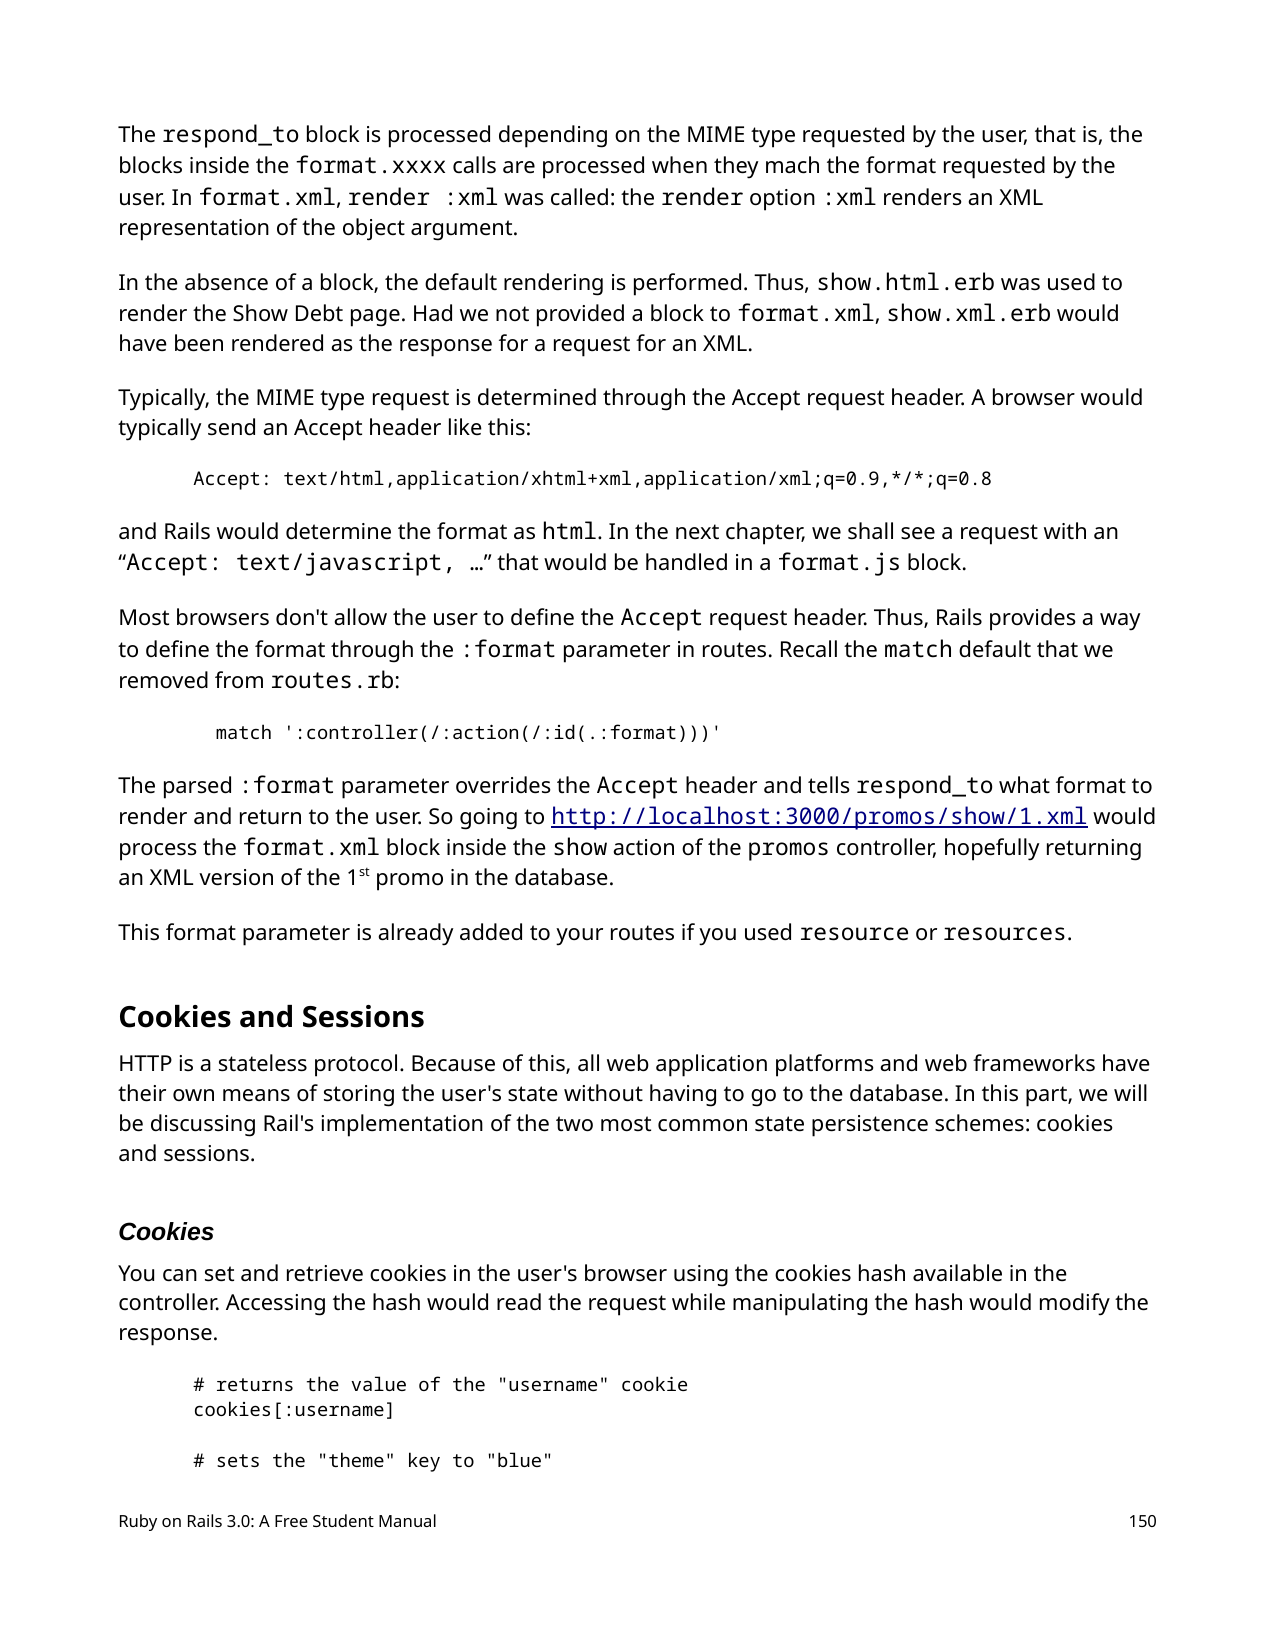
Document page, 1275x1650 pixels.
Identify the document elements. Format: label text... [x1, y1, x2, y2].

text HTTP is a stateless protocol. Because of this, all web application platforms and web frameworks have their own means of storing the user's state without having to go to the database. In this part, we will be discussing Rail's implementation of the two most common state persistence schemes: cookies and sessions. [118, 1048, 1157, 1168]
text This format parameter is already added to your routes if you used resource or resources. [118, 916, 1157, 947]
text Most browsers don't allow the user to define the Accept request header. Thus, Rails provides a way to define the format through the :format parameter in routes. Recall the match default that we removed from routes.rb: [118, 601, 1157, 695]
text Typically, the MIME type request is determined through the Accept request header. A browser would typically send an Accept header like this: [118, 382, 1157, 441]
subtitle Cookies and Sessions [118, 996, 1157, 1036]
text and Rails would determine the format as html. In the next chapter, we shall see a request with an “Accept: text/javascript, …” that would be handled in a format.js block. [118, 515, 1157, 577]
text # returns the value of the "username" cookie cookies[:username] # sets the "theme" key to "blue" [193, 1371, 1157, 1473]
text You can set and retrieve cookies in the user's browser using the cookies hash available in the controller. Accessing the hash would read the request while manipulating the hash would modify the response. [118, 1258, 1157, 1347]
text match ':controller(/:action(/:id(.:format)))' [193, 719, 1157, 744]
subtitle Cookies [118, 1217, 1157, 1245]
text The parsed :format parameter overrides the Accept header and tells respond_to what format to render and return to the user. So going to http://localhost:3000/promos/show/1.xml would process the format.xml block inside the show action of the promos controller, hopefully returning an XML version of the 1st promo in the database. [118, 768, 1157, 892]
text In the absence of a block, the default rendering is performed. Thus, show.html.erb was used to render the Show Debt page. Had we not provided a block to format.xml, show.xml.erb would have been rendered as the response for a request for an XML. [118, 266, 1157, 358]
text Accept: text/html,application/xhtml+xml,application/xml;q=0.9,*/*;q=0.8 [193, 465, 1157, 491]
text The respond_to block is processed depending on the MIME type requested by the user, that is, the blocks inside the format.xxxx calls are processed when they mach the format requested by the user. In format.xml, render :xml was called: the render option :xml renders an XML representation of the object argument. [118, 118, 1157, 242]
